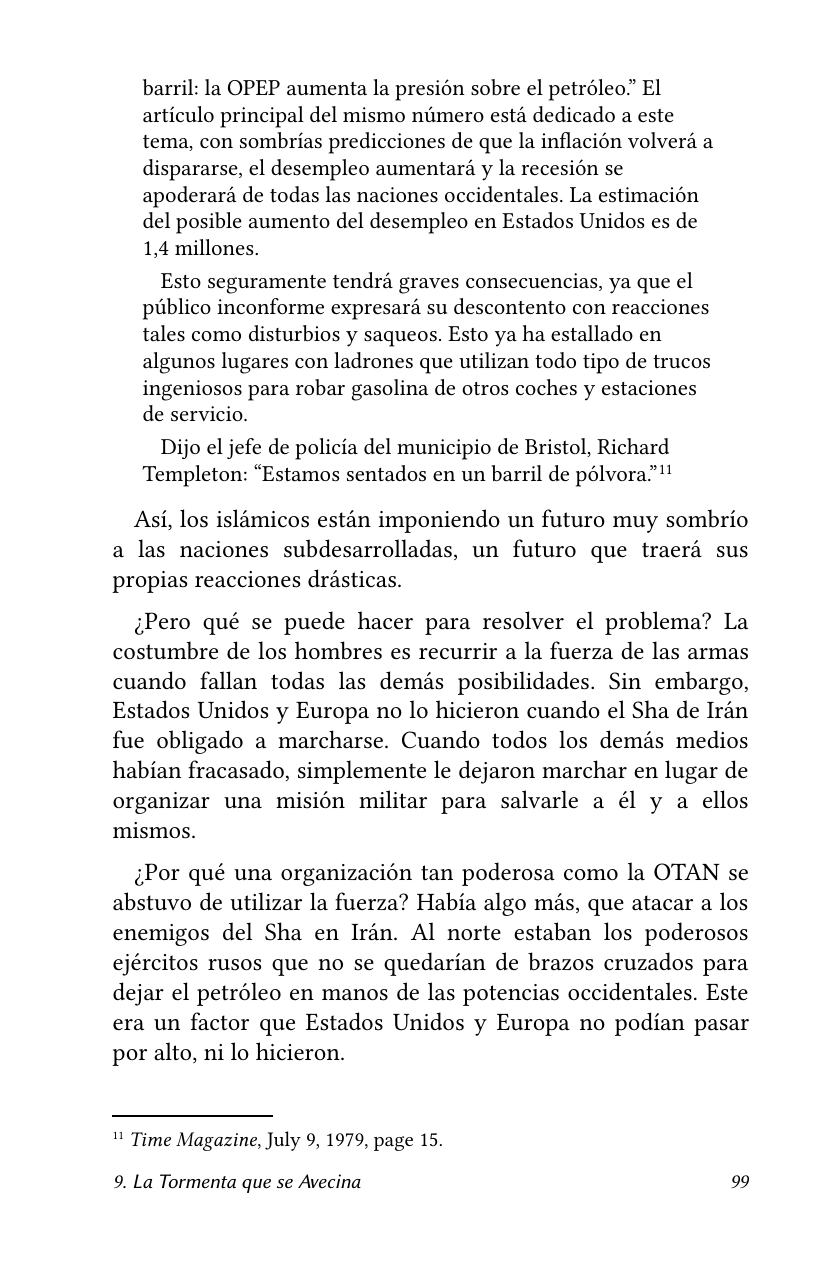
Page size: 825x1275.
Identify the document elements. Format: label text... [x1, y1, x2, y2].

text ¿Pero qué se puede hacer para resolver el problema? La costumbre de los hombres es recurrir a la fuerza de las armas cuando fallan todas las demás posibilidades. Sin embargo, Estados Unidos y Europa no lo hicieron cuando el Sha de Irán fue obligado a marcharse. Cuando todos los demás medios habían fracasado, simplemente le dejaron marchar en lugar de organizar una misión militar para salvarle a él y a ellos mismos. [112, 607, 750, 845]
text ¿Por qué una organización tan poderosa como la OTAN se abstuvo de utilizar la fuerza? Había algo más, que atacar a los enemigos del Sha en Irán. Al norte estaban los poderosos ejércitos rusos que no se quedarían de brazos cruzados para dejar el petróleo en manos de las potencias occidentales. Este era un factor que Estados Unidos y Europa no podían pasar por alto, ni lo hicieron. [112, 858, 750, 1066]
text Esto seguramente tendrá graves consecuencias, ya que el público inconforme expresará su descontento con reacciones tales como disturbios y saqueos. Esto ya ha estallado en algunos lugares con ladrones que utilizan todo tipo de trucos ingeniosos para robar gasolina de otros coches y estaciones de servicio. [142, 268, 720, 427]
text Time Magazine, July 9, 1979, page 15. [112, 1128, 750, 1152]
text Dijo el jefe de policía del municipio de Bristol, Richard Templeton: “Estamos sentados en un barril de pólvora.” [142, 434, 720, 487]
text barril: la OPEP aumenta la presión sobre el petróleo.” El artículo principal del mismo número está dedicado a este tema, con sombrías predicciones de que la inflación volverá a dispararse, el desempleo aumentará y la recesión se apoderará de todas las naciones occidentales. La estimación del posible aumento del desempleo en Estados Unidos es de 1,4 millones. [142, 75, 720, 261]
text Así, los islámicos están imponiendo un futuro muy sombrío a las naciones subdesarrolladas, un futuro que traerá sus propias reacciones drásticas. [112, 505, 750, 593]
